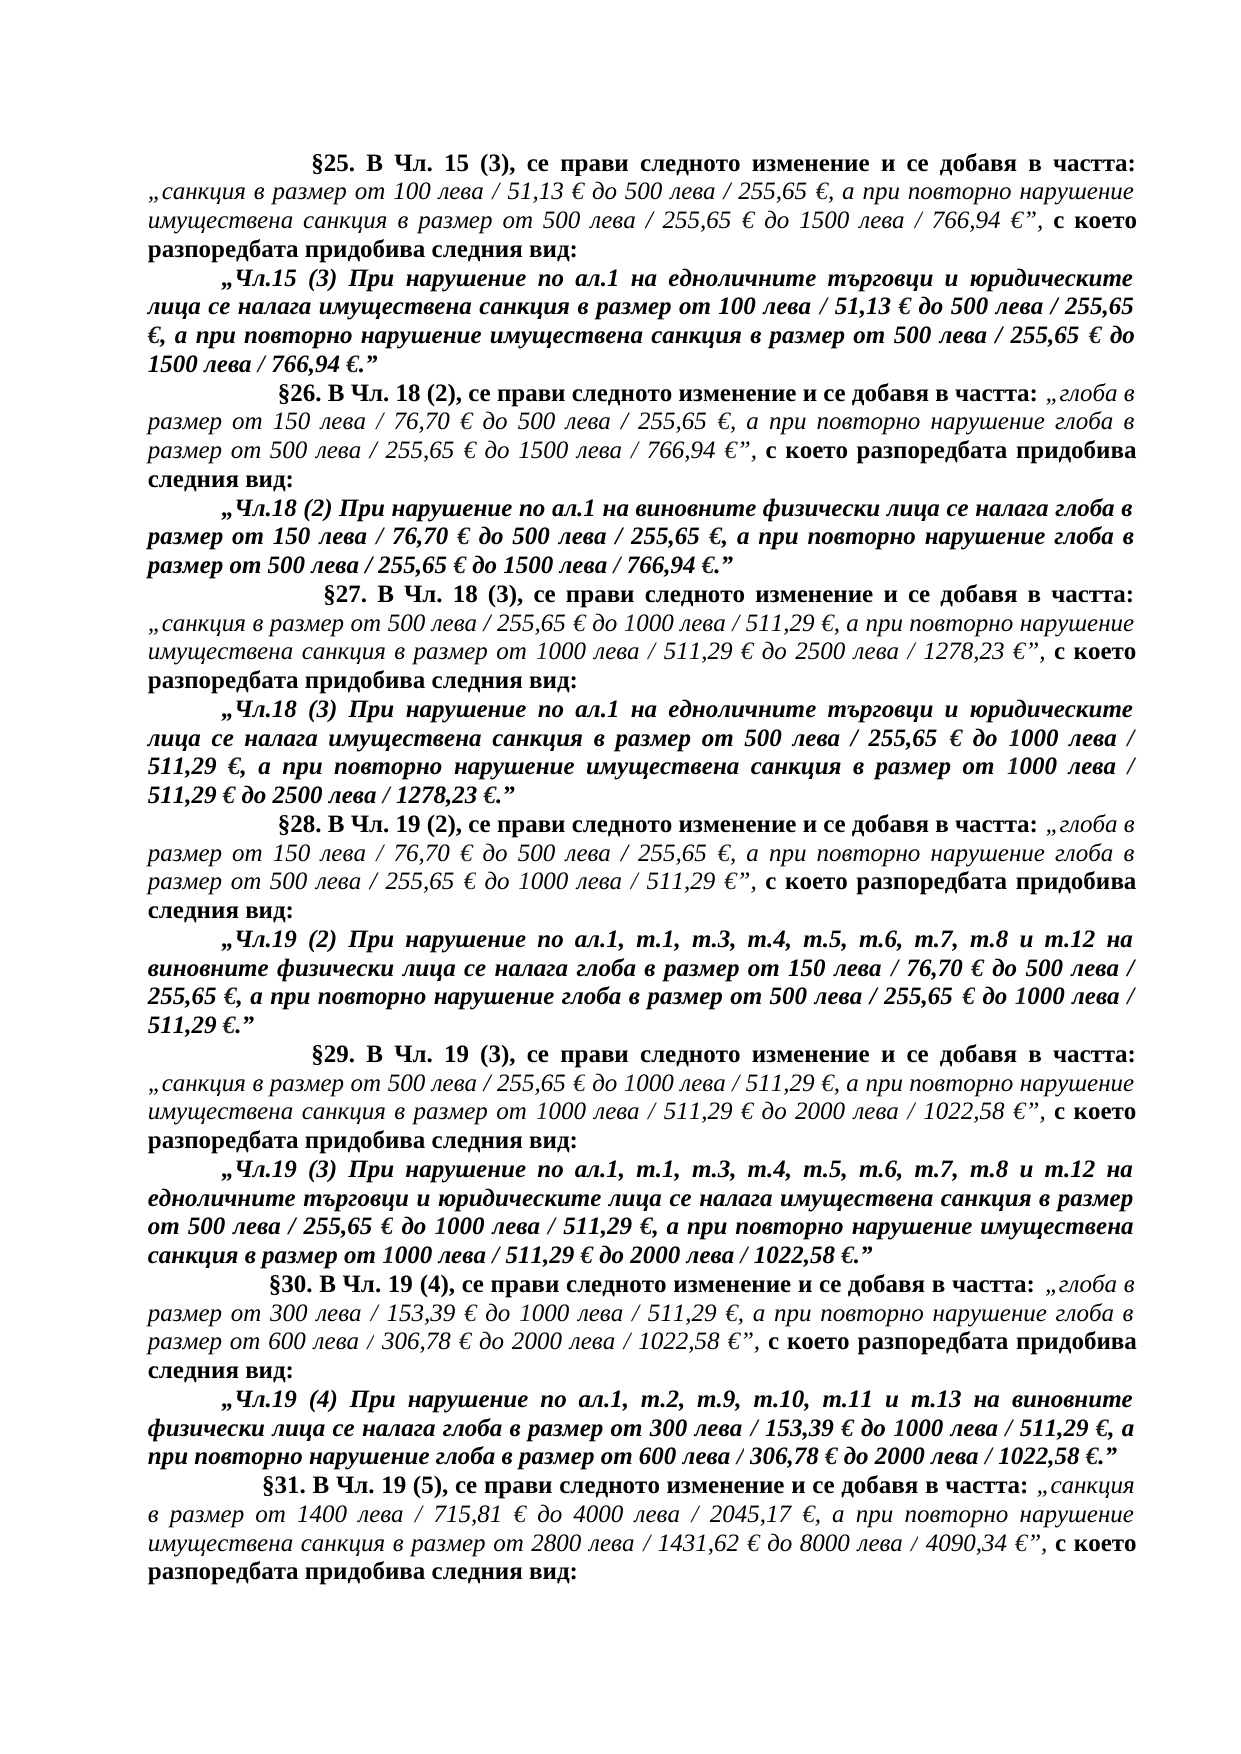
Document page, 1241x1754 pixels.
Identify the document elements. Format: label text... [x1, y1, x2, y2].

text „Чл.19 (4) При нарушение по ал.1, т.2, т.9, т.10, т.11 и т.13 на виновните физически лица се налага глоба в размер от 300 лева / 153,39 € до 1000 лева / 511,29 €, а при повторно нарушение глоба в размер от 600 лева / 306,78 € до 2000 лева / 1022,58 €.” [148, 1384, 1137, 1470]
text §26. В Чл. 18 (2), се прави следното изменение и се добавя в частта: „глоба в размер от 150 лева / 76,70 € до 500 лева / 255,65 €, а при повторно нарушение глоба в размер от 500 лева / 255,65 € до 1500 лева / 766,94 €”, с което разпоредбата придобива следния вид: [148, 378, 1137, 493]
text §27. В Чл. 18 (3), се прави следното изменение и се добавя в частта: „санкция в размер от 500 лева / 255,65 € до 1000 лева / 511,29 €, а при повторно нарушение имуществена санкция в размер от 1000 лева / 511,29 € до 2500 лева / 1278,23 €”, с което разпоредбата придобива следния вид: [148, 579, 1137, 694]
text §31. В Чл. 19 (5), се прави следното изменение и се добавя в частта: „санкция в размер от 1400 лева / 715,81 € до 4000 лева / 2045,17 €, а при повторно нарушение имуществена санкция в размер от 2800 лева / 1431,62 € до 8000 лева / 4090,34 €”, с което разпоредбата придобива следния вид: [148, 1470, 1137, 1585]
text „Чл.18 (3) При нарушение по ал.1 на едноличните търговци и юридическите лица се налага имуществена санкция в размер от 500 лева / 255,65 € до 1000 лева / 511,29 €, а при повторно нарушение имуществена санкция в размер от 1000 лева / 511,29 € до 2500 лева / 1278,23 €.” [148, 694, 1137, 809]
text „Чл.15 (3) При нарушение по ал.1 на едноличните търговци и юридическите лица се налага имуществена санкция в размер от 100 лева / 51,13 € до 500 лева / 255,65 €, а при повторно нарушение имуществена санкция в размер от 500 лева / 255,65 € до 1500 лева / 766,94 €.” [148, 263, 1137, 378]
text §25. В Чл. 15 (3), се прави следното изменение и се добавя в частта: „санкция в размер от 100 лева / 51,13 € до 500 лева / 255,65 €, а при повторно нарушение имуществена санкция в размер от 500 лева / 255,65 € до 1500 лева / 766,94 €”, с което разпоредбата придобива следния вид: [148, 148, 1137, 263]
text §29. В Чл. 19 (3), се прави следното изменение и се добавя в частта: „санкция в размер от 500 лева / 255,65 € до 1000 лева / 511,29 €, а при повторно нарушение имуществена санкция в размер от 1000 лева / 511,29 € до 2000 лева / 1022,58 €”, с което разпоредбата придобива следния вид: [148, 1039, 1137, 1154]
text „Чл.19 (2) При нарушение по ал.1, т.1, т.3, т.4, т.5, т.6, т.7, т.8 и т.12 на виновните физически лица се налага глоба в размер от 150 лева / 76,70 € до 500 лева / 255,65 €, а при повторно нарушение глоба в размер от 500 лева / 255,65 € до 1000 лева / 511,29 €.” [148, 924, 1137, 1039]
text §28. В Чл. 19 (2), се прави следното изменение и се добавя в частта: „глоба в размер от 150 лева / 76,70 € до 500 лева / 255,65 €, а при повторно нарушение глоба в размер от 500 лева / 255,65 € до 1000 лева / 511,29 €”, с което разпоредбата придобива следния вид: [148, 809, 1137, 924]
text „Чл.18 (2) При нарушение по ал.1 на виновните физически лица се налага глоба в размер от 150 лева / 76,70 € до 500 лева / 255,65 €, а при повторно нарушение глоба в размер от 500 лева / 255,65 € до 1500 лева / 766,94 €.” [148, 493, 1137, 579]
text §30. В Чл. 19 (4), се прави следното изменение и се добавя в частта: „глоба в размер от 300 лева / 153,39 € до 1000 лева / 511,29 €, а при повторно нарушение глоба в размер от 600 лева / 306,78 € до 2000 лева / 1022,58 €”, с което разпоредбата придобива следния вид: [148, 1269, 1137, 1384]
text „Чл.19 (3) При нарушение по ал.1, т.1, т.3, т.4, т.5, т.6, т.7, т.8 и т.12 на едноличните търговци и юридическите лица се налага имуществена санкция в размер от 500 лева / 255,65 € до 1000 лева / 511,29 €, а при повторно нарушение имуществена санкция в размер от 1000 лева / 511,29 € до 2000 лева / 1022,58 €.” [148, 1154, 1137, 1269]
